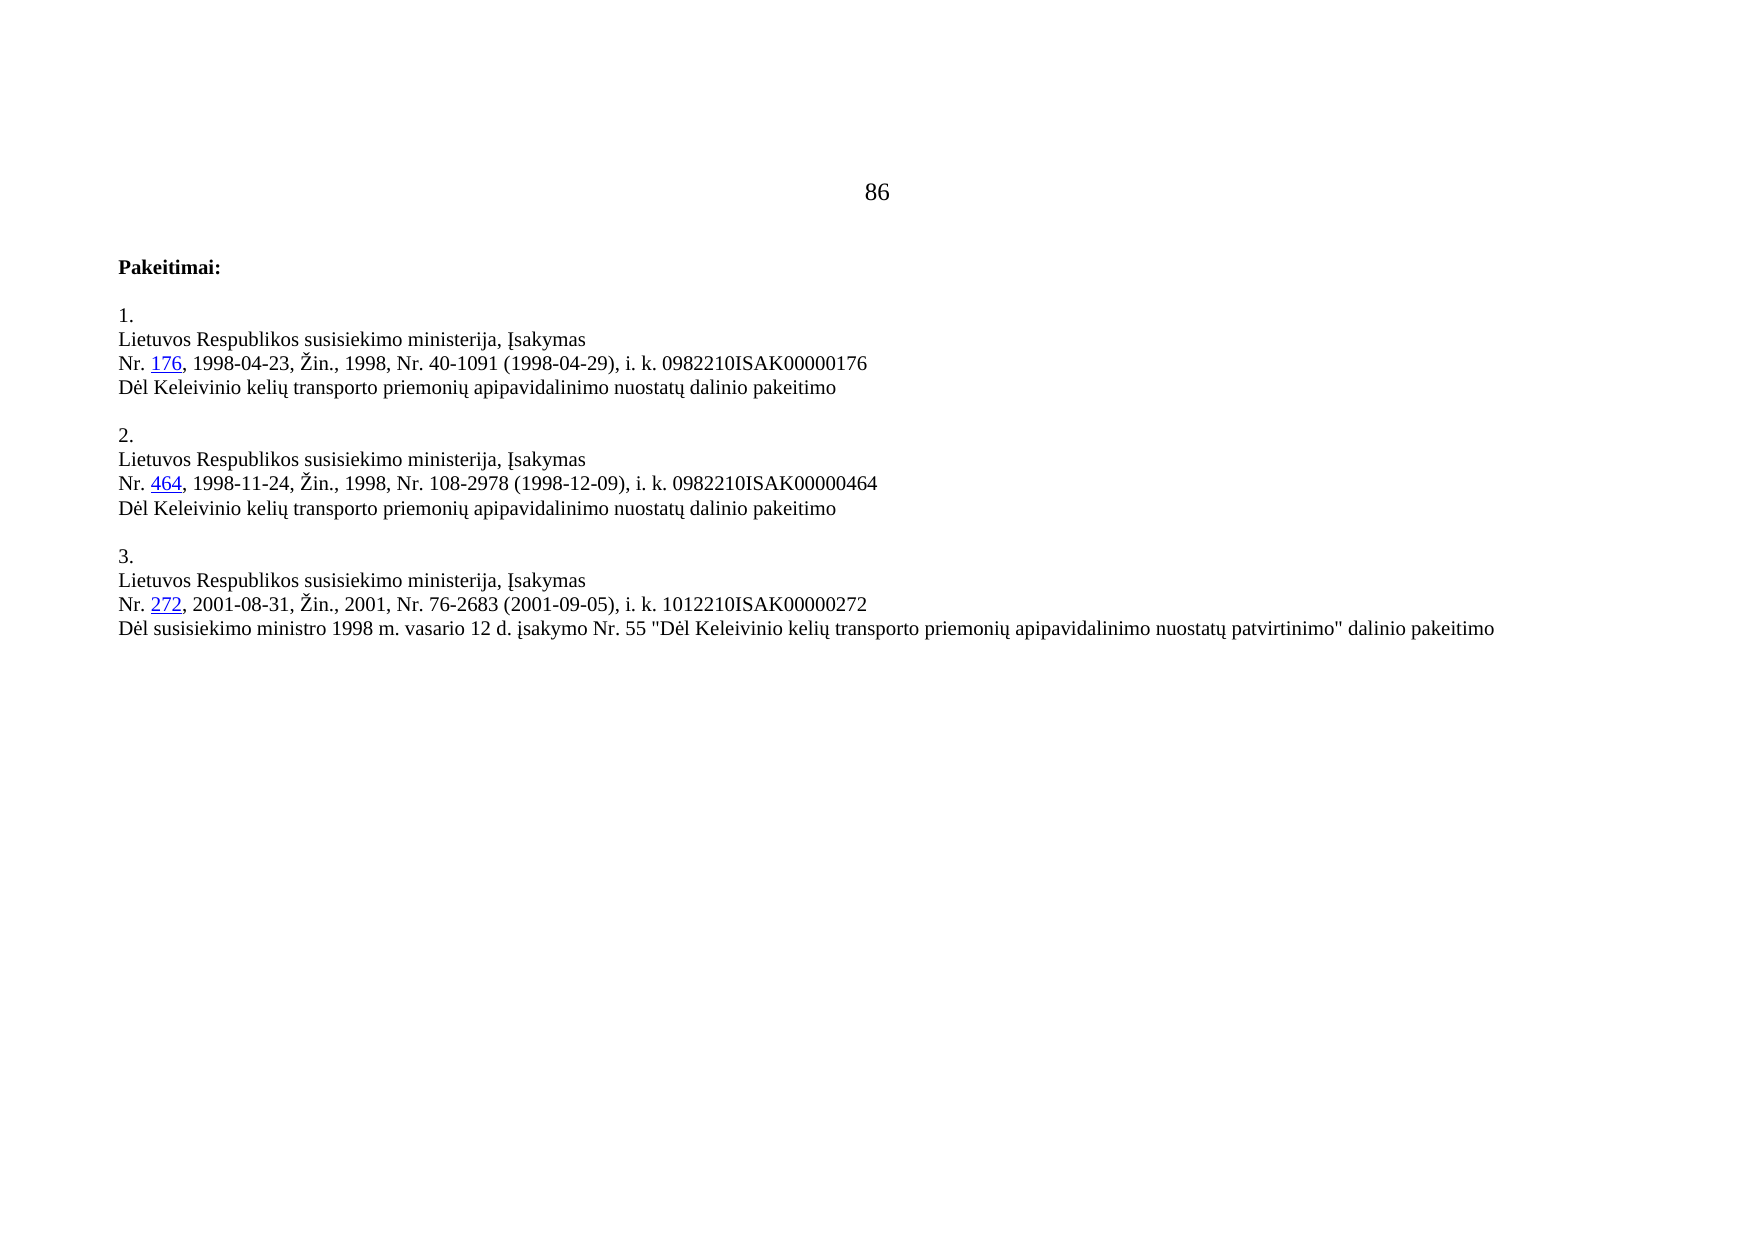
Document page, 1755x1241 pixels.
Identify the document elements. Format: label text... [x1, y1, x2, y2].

text Dėl Keleivinio kelių transporto priemonių apipavidalinimo nuostatų dalinio pakeitimo [118, 495, 1636, 519]
text Lietuvos Respublikos susisiekimo ministerija, Įsakymas [118, 447, 1636, 471]
text 2. [118, 423, 1636, 447]
text 3. [118, 543, 1636, 568]
text Nr. 464, 1998-11-24, Žin., 1998, Nr. 108-2978 (1998-12-09), i. k. 0982210ISAK00000464 [118, 471, 1636, 495]
text Nr. 176, 1998-04-23, Žin., 1998, Nr. 40-1091 (1998-04-29), i. k. 0982210ISAK00000176 [118, 351, 1636, 375]
text Nr. 272, 2001-08-31, Žin., 2001, Nr. 76-2683 (2001-09-05), i. k. 1012210ISAK00000272 [118, 592, 1636, 616]
text Dėl susisiekimo ministro 1998 m. vasario 12 d. įsakymo Nr. 55 "Dėl Keleivinio kelių transporto priemonių apipavidalinimo nuostatų patvirtinimo" dalinio pakeitimo [118, 616, 1636, 640]
text 1. [118, 303, 1636, 327]
text Lietuvos Respublikos susisiekimo ministerija, Įsakymas [118, 568, 1636, 592]
text Lietuvos Respublikos susisiekimo ministerija, Įsakymas [118, 327, 1636, 351]
text Pakeitimai: [118, 255, 1636, 279]
text Dėl Keleivinio kelių transporto priemonių apipavidalinimo nuostatų dalinio pakeitimo [118, 375, 1636, 399]
